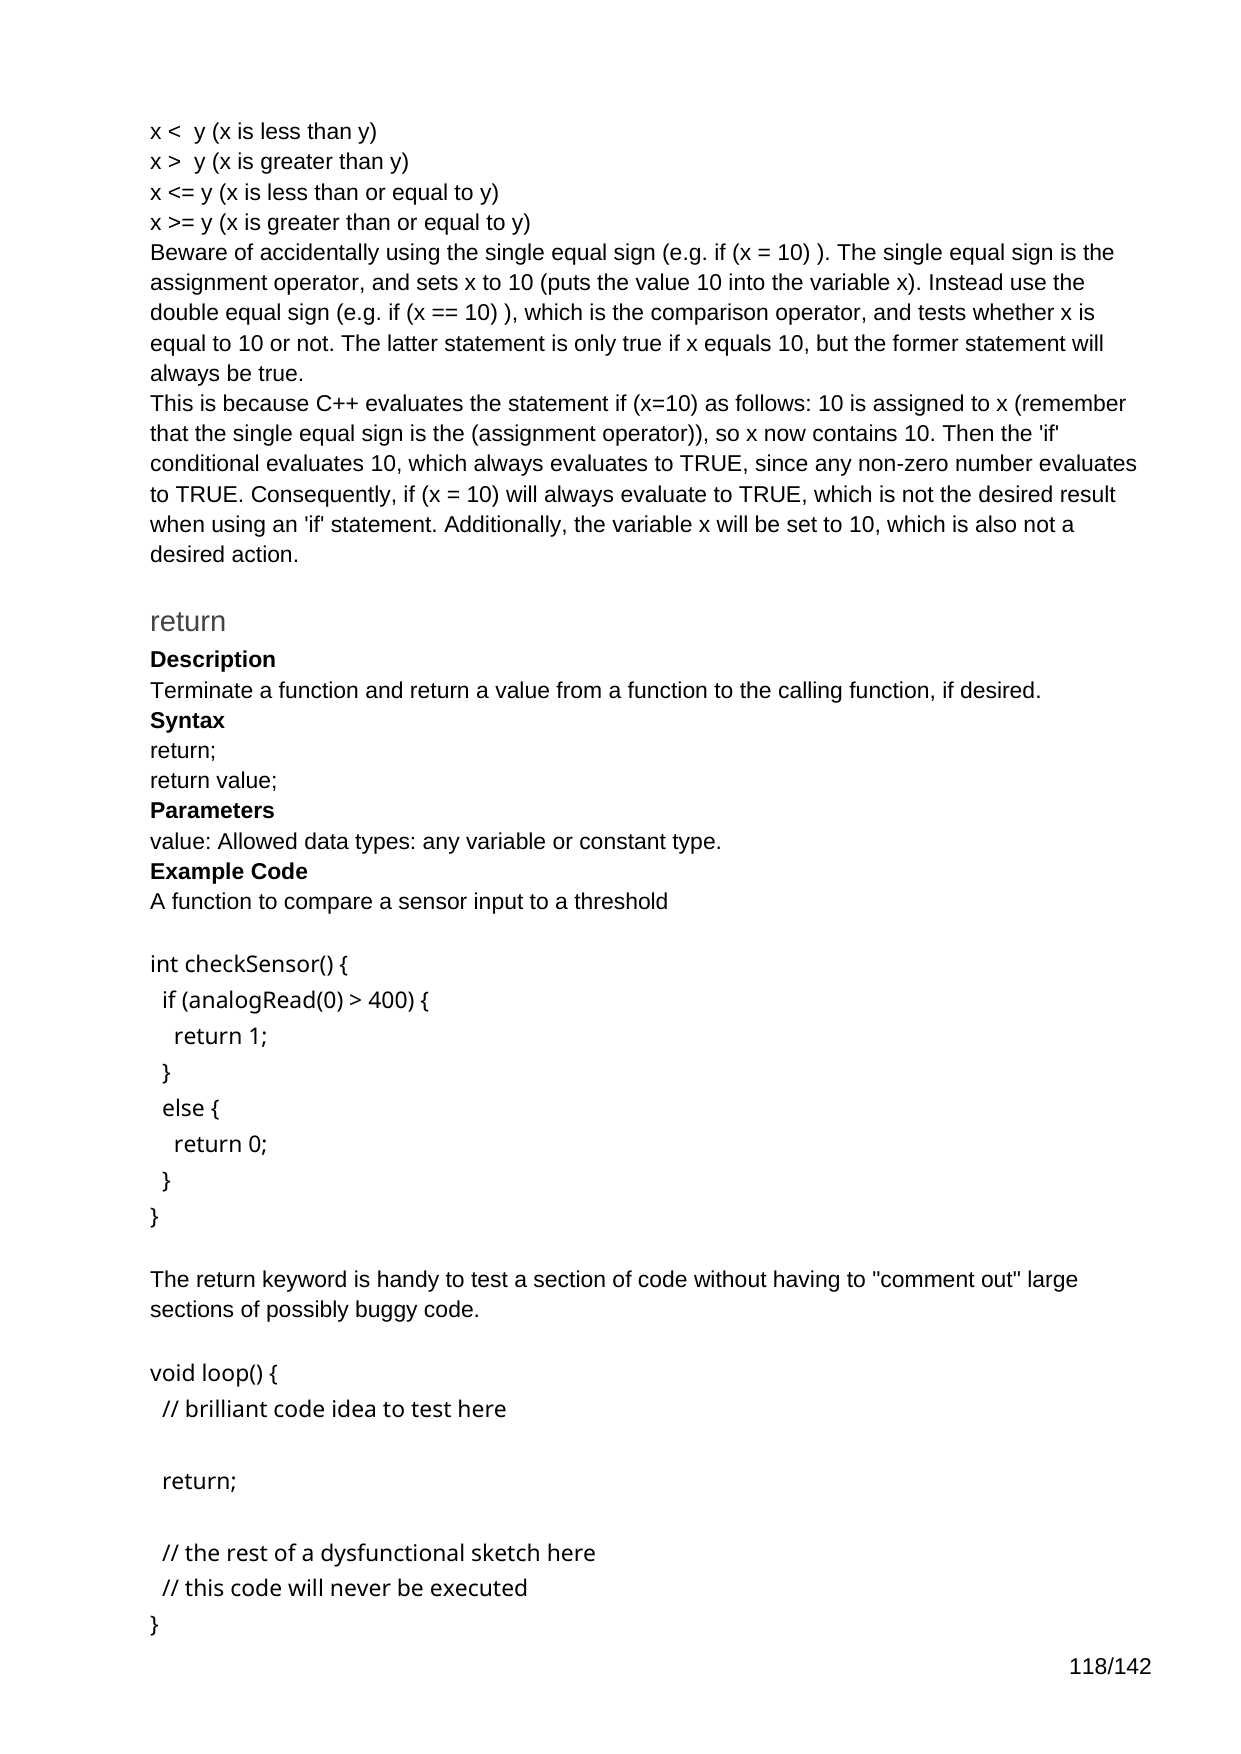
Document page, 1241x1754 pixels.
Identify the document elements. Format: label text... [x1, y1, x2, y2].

text Parameters [150, 797, 1152, 824]
text } [150, 1200, 1152, 1231]
text Description [150, 646, 1152, 673]
text return; [150, 737, 1152, 763]
text x < y (x is less than y) [150, 118, 1152, 144]
text if (analogRead(0) > 400) { [150, 984, 1152, 1016]
text x <= y (x is less than or equal to y) [150, 178, 1152, 205]
text else { [150, 1092, 1152, 1123]
text The return keyword is handy to test a section of code without having to "comment out" large sections of possibly buggy code. [150, 1266, 1152, 1323]
text void loop() { [150, 1357, 1152, 1388]
text value: Allowed data types: any variable or constant type. [150, 828, 1152, 854]
text A function to compare a sensor input to a threshold [150, 888, 1152, 914]
text // the rest of a dysfunctional sketch here [150, 1536, 1152, 1568]
text Syntax [150, 707, 1152, 733]
text return 0; [150, 1128, 1152, 1159]
subtitle return [150, 604, 1152, 638]
text This is because C++ evaluates the statement if (x=10) as follows: 10 is assigned to x (remember that the single equal sign is the (assignment operator)), so x now contains 10. Then the 'if' conditional evaluates 10, which always evaluates to TRUE, since any non-zero number evaluates to TRUE. Consequently, if (x = 10) will always evaluate to TRUE, which is not the desired result when using an 'if' statement. Additionally, the variable x will be set to 10, which is also not a desired action. [150, 390, 1152, 567]
text // this code will never be executed [150, 1572, 1152, 1604]
text } [150, 1608, 1152, 1639]
text } [150, 1056, 1152, 1087]
text } [150, 1164, 1152, 1195]
text return 1; [150, 1020, 1152, 1052]
text Example Code [150, 858, 1152, 884]
text int checkSensor() { [150, 948, 1152, 980]
text // brilliant code idea to test here [150, 1393, 1152, 1424]
text x > y (x is greater than y) [150, 148, 1152, 174]
text return value; [150, 767, 1152, 793]
text Terminate a function and return a value from a function to the calling function, if desired. [150, 677, 1152, 703]
text Beware of accidentally using the single equal sign (e.g. if (x = 10) ). The single equal sign is the assignment operator, and sets x to 10 (puts the value 10 into the variable x). Instead use the double equal sign (e.g. if (x == 10) ), which is the comparison operator, and tests whether x is equal to 10 or not. The latter statement is only true if x equals 10, but the former statement will always be true. [150, 239, 1152, 386]
text return; [150, 1464, 1152, 1496]
text x >= y (x is greater than or equal to y) [150, 209, 1152, 235]
